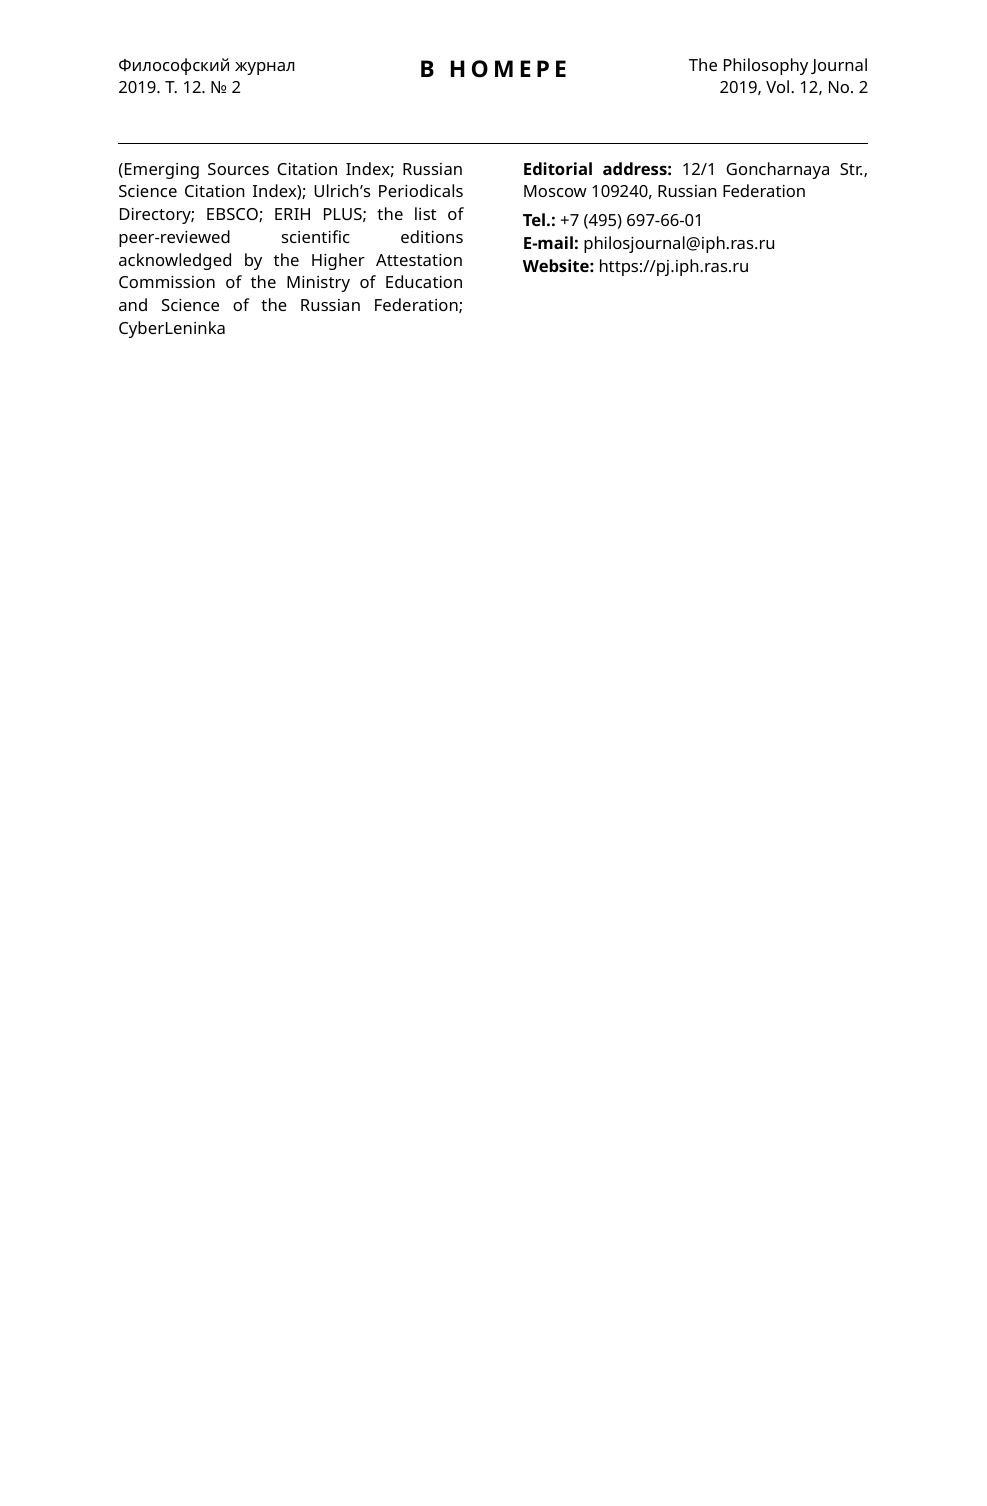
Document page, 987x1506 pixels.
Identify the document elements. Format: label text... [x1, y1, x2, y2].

table_header Editorial address: 12/1 Goncharnaya Str., Moscow 109240, Russian Federation Tel.: +7 (495) 697-66-01 E-mail: philosjournal@iph.ras.ru Website: https://pj.iph.ras.ru [493, 144, 868, 339]
table_header (Emerging Sources Citation Index; Russian Science Citation Index); Ulrich’s Periodicals Directory; EBSCO; ERIH PLUS; the list of peer-reviewed scientific editions acknowledged by the Higher Attestation Commission of the Ministry of Education and Science of the Russian Federation; CyberLeninka [118, 144, 493, 339]
